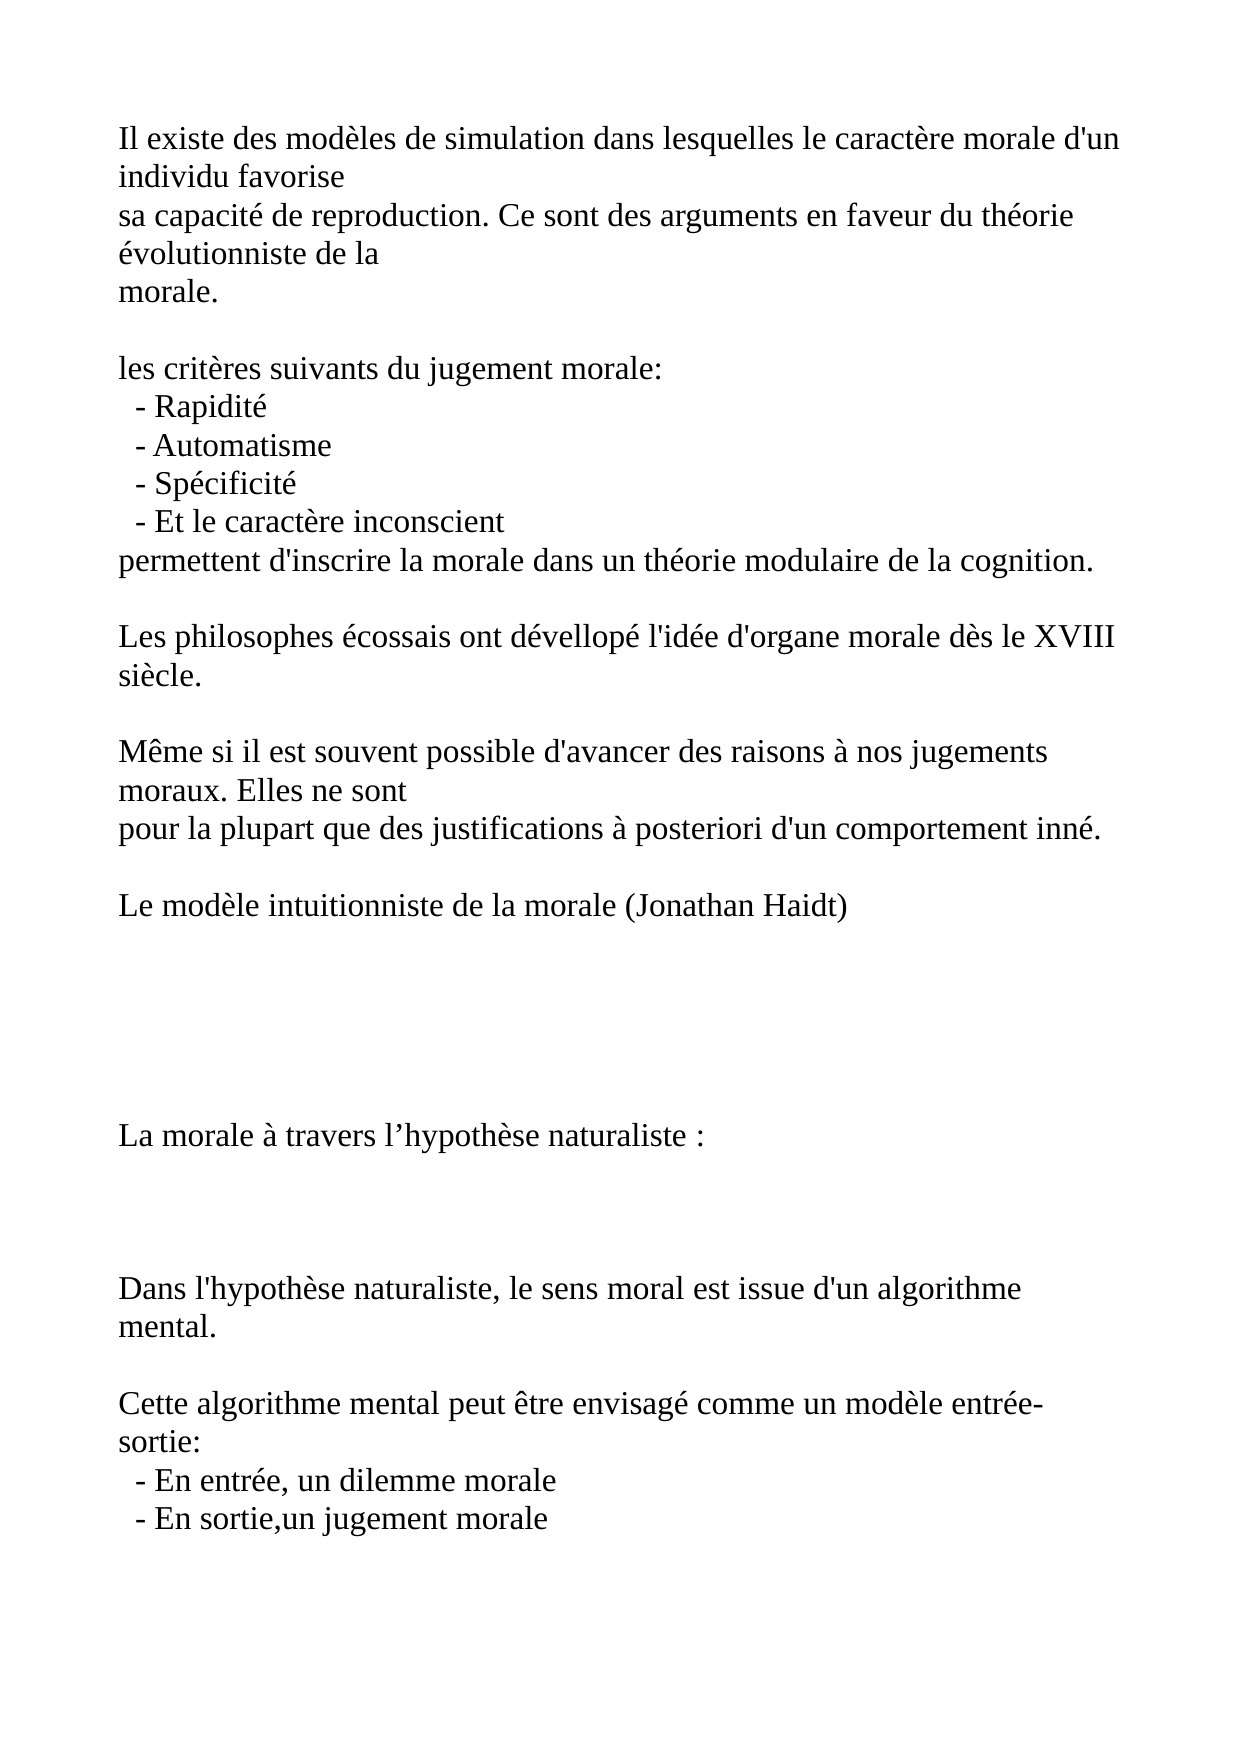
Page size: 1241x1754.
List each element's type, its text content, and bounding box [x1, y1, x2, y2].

text pour la plupart que des justifications à posteriori d'un comportement inné. [118, 808, 1122, 846]
text Il existe des modèles de simulation dans lesquelles le caractère morale d'un individu favorise [118, 118, 1122, 195]
text La morale à travers l’hypothèse naturaliste : [118, 1115, 1122, 1153]
text - Et le caractère inconscient [118, 501, 1122, 540]
text Le modèle intuitionniste de la morale (Jonathan Haidt) [118, 885, 1122, 923]
text - Rapidité [118, 386, 1122, 425]
text Cette algorithme mental peut être envisagé comme un modèle entrée-sortie: [118, 1383, 1122, 1460]
text - En sortie,un jugement morale [118, 1498, 1122, 1536]
text - En entrée, un dilemme morale [118, 1460, 1122, 1498]
text - Automatisme [118, 425, 1122, 463]
text sa capacité de reproduction. Ce sont des arguments en faveur du théorie évolutionniste de la [118, 195, 1122, 271]
text morale. [118, 271, 1122, 310]
text Même si il est souvent possible d'avancer des raisons à nos jugements moraux. Elles ne sont [118, 731, 1122, 808]
text Les philosophes écossais ont dévellopé l'idée d'organe morale dès le XVIII siècle. [118, 616, 1122, 693]
text permettent d'inscrire la morale dans un théorie modulaire de la cognition. [118, 540, 1122, 578]
text - Spécificité [118, 463, 1122, 501]
text les critères suivants du jugement morale: [118, 348, 1122, 386]
text Dans l'hypothèse naturaliste, le sens moral est issue d'un algorithme mental. [118, 1268, 1122, 1345]
